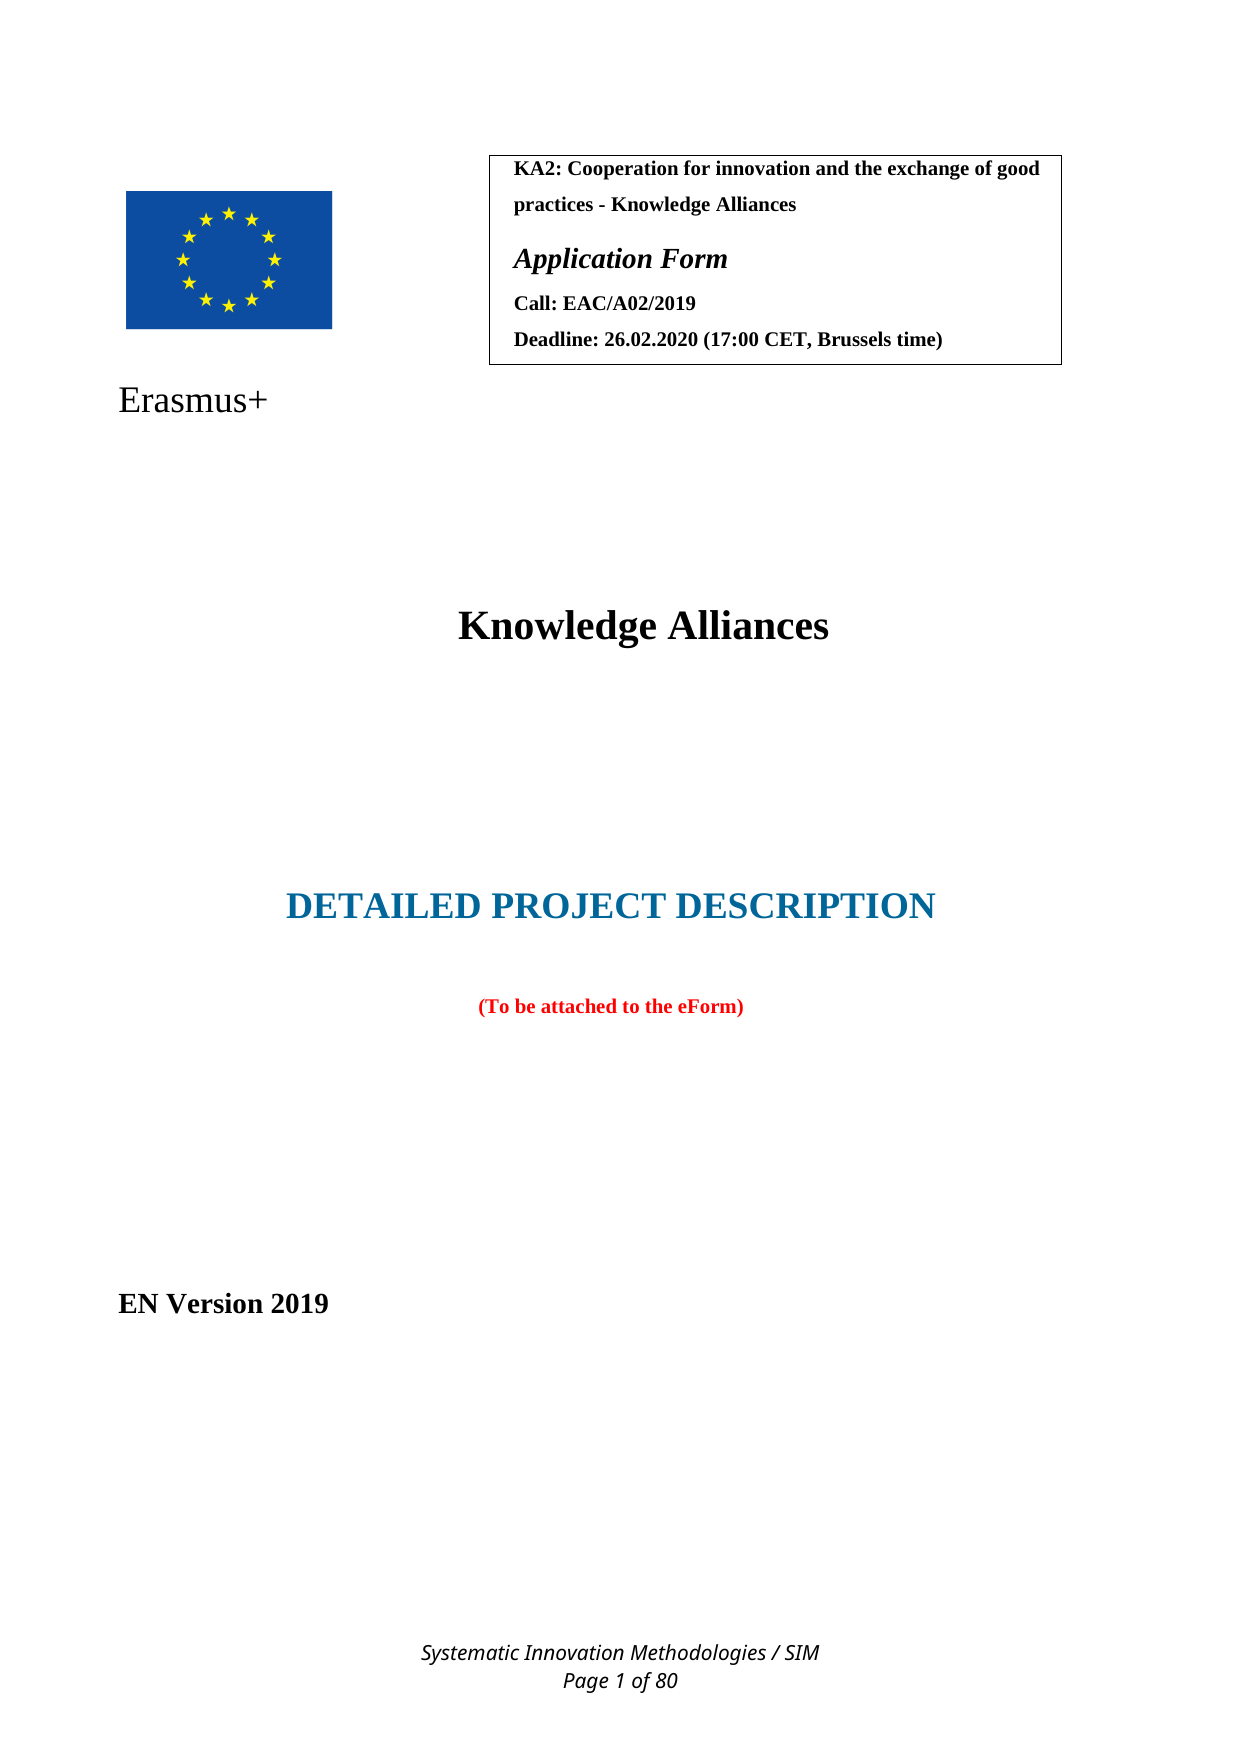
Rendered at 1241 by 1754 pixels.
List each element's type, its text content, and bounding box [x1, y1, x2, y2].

table_header [460, 155, 489, 364]
text EN Version 2019 [118, 1286, 1122, 1319]
table_cell [460, 364, 490, 433]
table_cell [490, 365, 1062, 433]
table_cell [430, 364, 460, 433]
text (To be attached to the eForm) [100, 993, 1122, 1018]
text DETAILED PROJECT DESCRIPTION [100, 883, 1122, 926]
table_cell Erasmus+ [94, 364, 430, 433]
text Knowledge Alliances [118, 601, 1122, 648]
table_header [94, 155, 430, 364]
table_header [430, 155, 460, 364]
table_header KA2: Cooperation for innovation and the exchange of good practices - Knowledge Alliances Application Form Call: EAC/A02/2019 Deadline: 26.02.2020 (17:00 CET, Brussels time) [490, 156, 1061, 364]
picture [123, 188, 335, 332]
